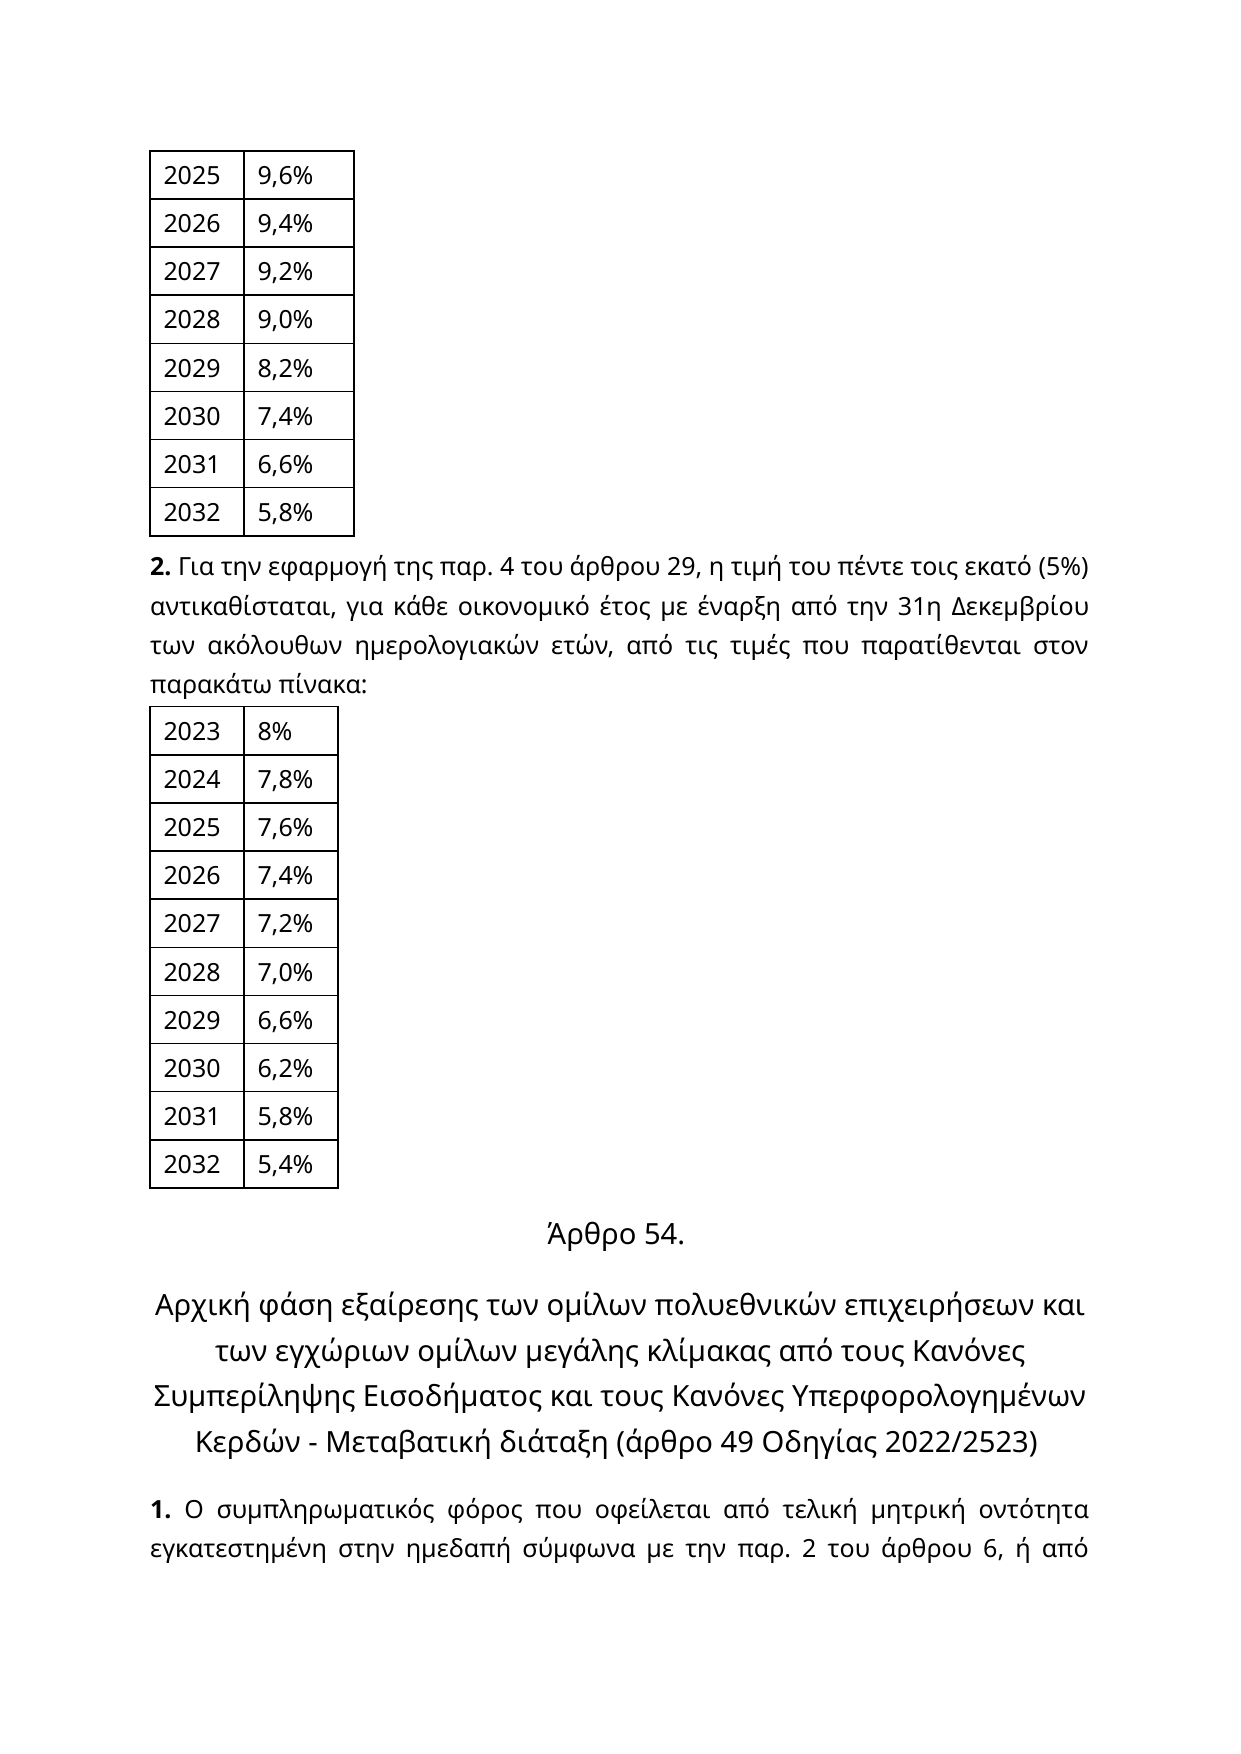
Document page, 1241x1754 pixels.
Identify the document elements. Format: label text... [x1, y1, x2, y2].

table_cell 7,8% [245, 756, 337, 802]
text 1. Ο συμπληρωματικός φόρος που οφείλεται από τελική μητρική οντότητα εγκατεστημένη στην ημεδαπή σύμφωνα με την παρ. 2 του άρθρου 6, ή από [150, 1492, 1090, 1565]
table_cell 2030 [151, 392, 243, 439]
table_cell 2032 [151, 488, 243, 535]
table_cell 5,4% [245, 1141, 337, 1187]
table_cell 2031 [151, 440, 243, 487]
table_cell 2025 [151, 152, 243, 198]
table_cell 2031 [151, 1092, 243, 1139]
table_cell 2026 [151, 200, 243, 246]
table_cell 2029 [151, 996, 243, 1043]
table_cell 2027 [151, 900, 243, 946]
table_cell 5,8% [245, 488, 353, 535]
table_cell 9,4% [245, 200, 353, 246]
table_cell 9,2% [245, 248, 353, 294]
table_cell 9,6% [245, 152, 353, 198]
table_cell 2030 [151, 1044, 243, 1091]
table_cell 2032 [151, 1141, 243, 1187]
subtitle Άρθρο 54. [150, 1213, 1090, 1253]
table_cell 5,8% [245, 1092, 337, 1139]
table_cell 9,0% [245, 296, 353, 342]
text 2. Για την εφαρμογή της παρ. 4 του άρθρου 29, η τιμή του πέντε τοις εκατό (5%) αντικαθίσταται, για κάθε οικονομικό έτος με έναρξη από την 31η Δεκεμβρίου των ακόλουθων ημερολογιακών ετών, από τις τιμές που παρατίθενται στον παρακάτω πίνακα: [150, 549, 1090, 701]
table_cell 7,4% [245, 852, 337, 898]
table_cell 2024 [151, 756, 243, 802]
table_cell 6,6% [245, 440, 353, 487]
table_cell 2026 [151, 852, 243, 898]
table_cell 2029 [151, 344, 243, 391]
table_cell 6,2% [245, 1044, 337, 1091]
table_cell 2028 [151, 296, 243, 342]
table_cell 7,6% [245, 804, 337, 850]
table_cell 2027 [151, 248, 243, 294]
table_cell 7,2% [245, 900, 337, 946]
table_cell 2028 [151, 948, 243, 994]
table_cell 7,4% [245, 392, 353, 439]
subtitle Αρχική φάση εξαίρεσης των ομίλων πολυεθνικών επιχειρήσεων και των εγχώριων ομίλων μεγάλης κλίμακας από τους Κανόνες Συμπερίληψης Εισοδήματος και τους Κανόνες Υπερφορολογημένων Κερδών - Μεταβατική διάταξη (άρθρο 49 Οδηγίας 2022/2523) [150, 1284, 1090, 1461]
table_cell 6,6% [245, 996, 337, 1043]
table_cell 2025 [151, 804, 243, 850]
table_cell 7,0% [245, 948, 337, 994]
table_header 2023 [151, 707, 243, 754]
table_cell 8,2% [245, 344, 353, 391]
table_header 8% [245, 707, 337, 754]
